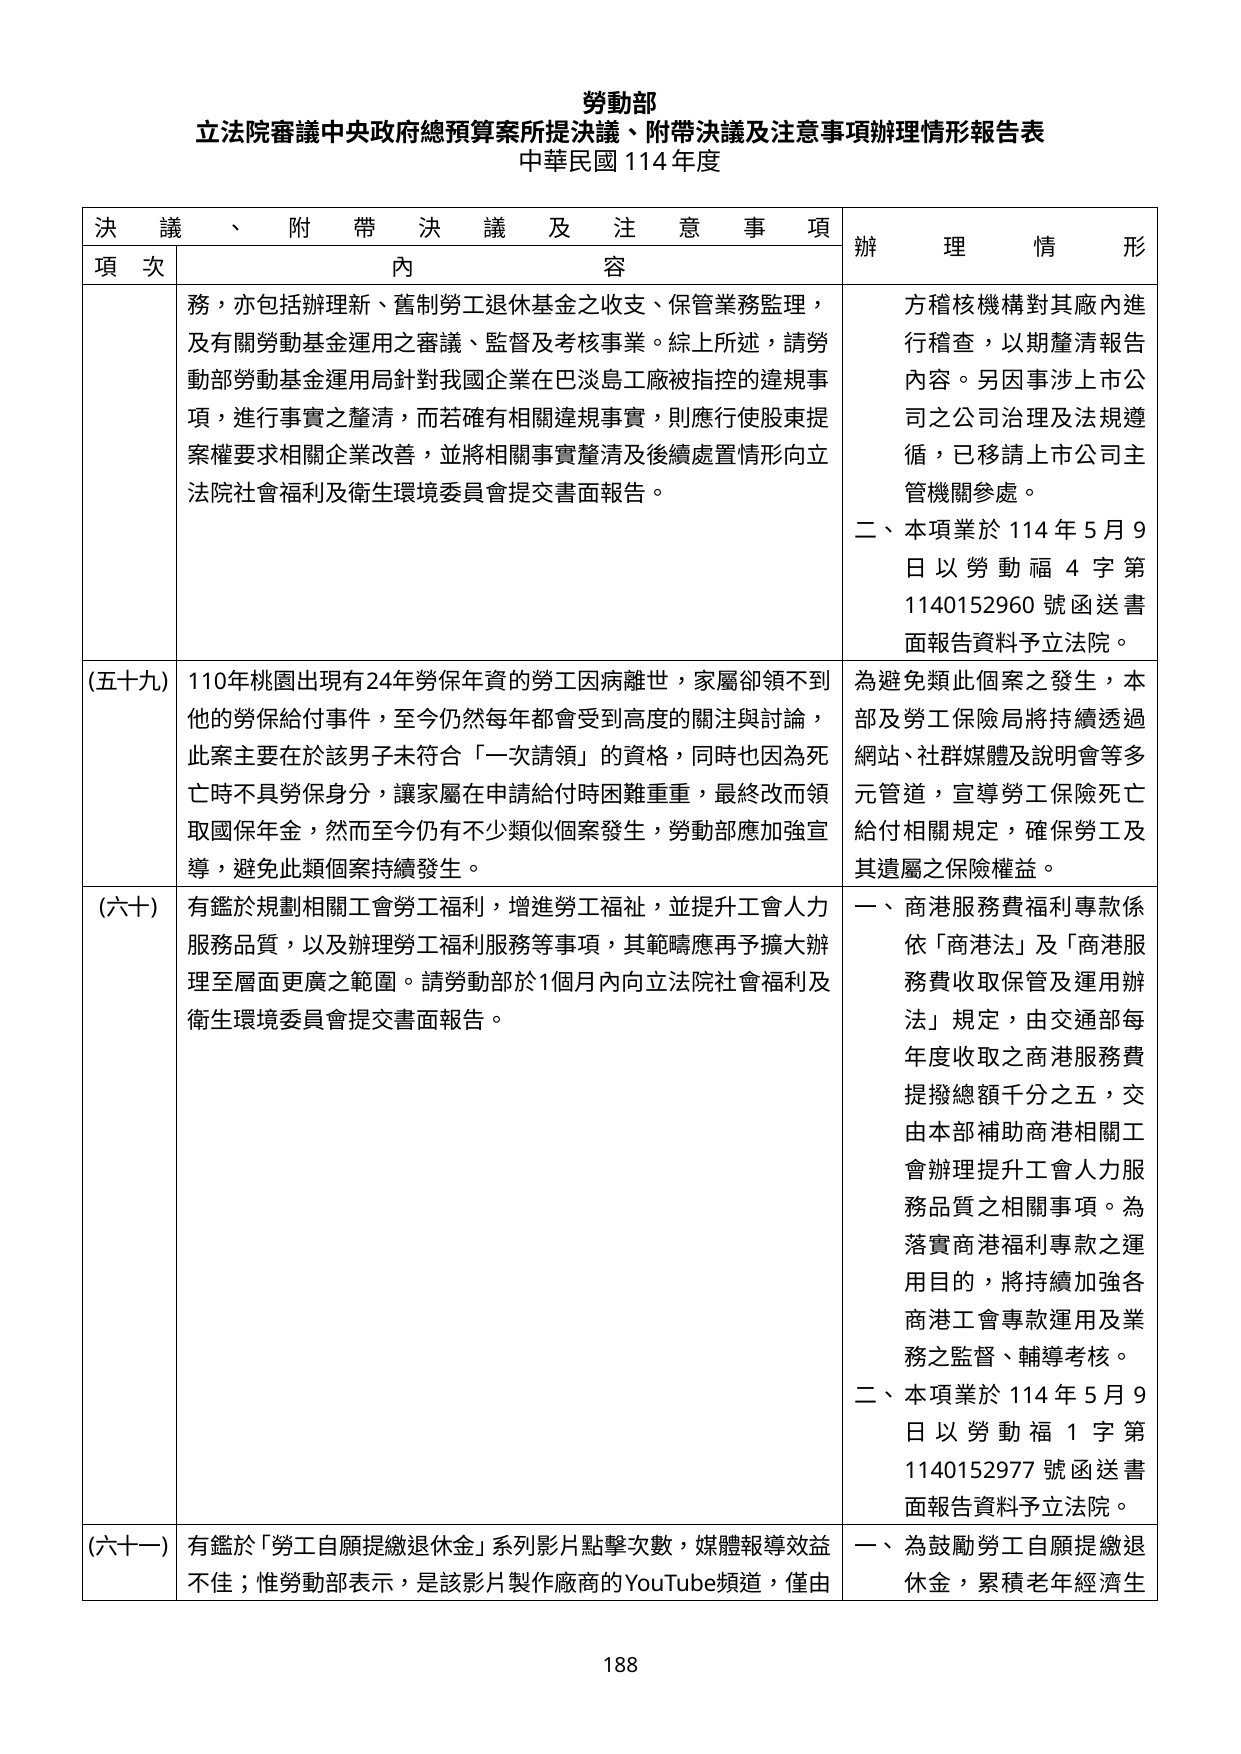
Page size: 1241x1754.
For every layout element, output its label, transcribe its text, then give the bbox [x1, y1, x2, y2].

table_cell 方稽核機構對其廠內進行稽查，以期釐清報告內容。另因事涉上市公司之公司治理及法規遵循，已移請上市公司主管機關參處。 本項業於114年5月9日以勞動福4字第1140152960號函送書面報告資料予立法院。 [843, 285, 1157, 660]
table_cell 為避免類此個案之發生，本部及勞工保險局將持續透過網站、社群媒體及說明會等多元管道，宣導勞工保險死亡給付相關規定，確保勞工及其遺屬之保險權益。 [843, 661, 1157, 886]
table_cell 商港服務費福利專款係依「商港法」及「商港服務費收取保管及運用辦法」規定，由交通部每年度收取之商港服務費提撥總額千分之五，交由本部補助商港相關工會辦理提升工會人力服務品質之相關事項。為落實商港福利專款之運用目的，將持續加強各商港工會專款運用及業務之監督、輔導考核。 本項業於114年5月9日以勞動福1字第1140152977號函送書面報告資料予立法院。 [843, 887, 1157, 1524]
table_cell (六十) [83, 887, 176, 1524]
table_cell 項次 [83, 246, 176, 284]
table_cell 有鑑於「勞工自願提繳退休金」系列影片點擊次數，媒體報導效益不佳；惟勞動部表示，是該影片製作廠商的YouTube頻道，僅由 [177, 1525, 842, 1600]
table_header 決議、附帶決議及注意事項 [83, 208, 842, 245]
table_cell [83, 285, 176, 660]
table_header 辦理情形 [843, 208, 1157, 284]
table_cell 內 容 [177, 246, 842, 284]
table_cell 為鼓勵勞工自願提繳退休金，累積老年經濟生 [843, 1525, 1157, 1600]
table_cell (六十一) [83, 1525, 176, 1600]
table_cell (五十九) [83, 661, 176, 886]
table_cell 有鑑於規劃相關工會勞工福利，增進勞工福祉，並提升工會人力服務品質，以及辦理勞工福利服務等事項，其範疇應再予擴大辦理至層面更廣之範圍。請勞動部於1個月內向立法院社會福利及衛生環境委員會提交書面報告。 [177, 887, 842, 1524]
table_cell 110年桃園出現有24年勞保年資的勞工因病離世，家屬卻領不到他的勞保給付事件，至今仍然每年都會受到高度的關注與討論，此案主要在於該男子未符合「一次請領」的資格，同時也因為死亡時不具勞保身分，讓家屬在申請給付時困難重重，最終改而領取國保年金，然而至今仍有不少類似個案發生，勞動部應加強宣導，避免此類個案持續發生。 [177, 661, 842, 886]
table_cell 務，亦包括辦理新、舊制勞工退休基金之收支、保管業務監理，及有關勞動基金運用之審議、監督及考核事業。綜上所述，請勞動部勞動基金運用局針對我國企業在巴淡島工廠被指控的違規事項，進行事實之釐清，而若確有相關違規事實，則應行使股東提案權要求相關企業改善，並將相關事實釐清及後續處置情形向立法院社會福利及衛生環境委員會提交書面報告。 [177, 285, 842, 660]
